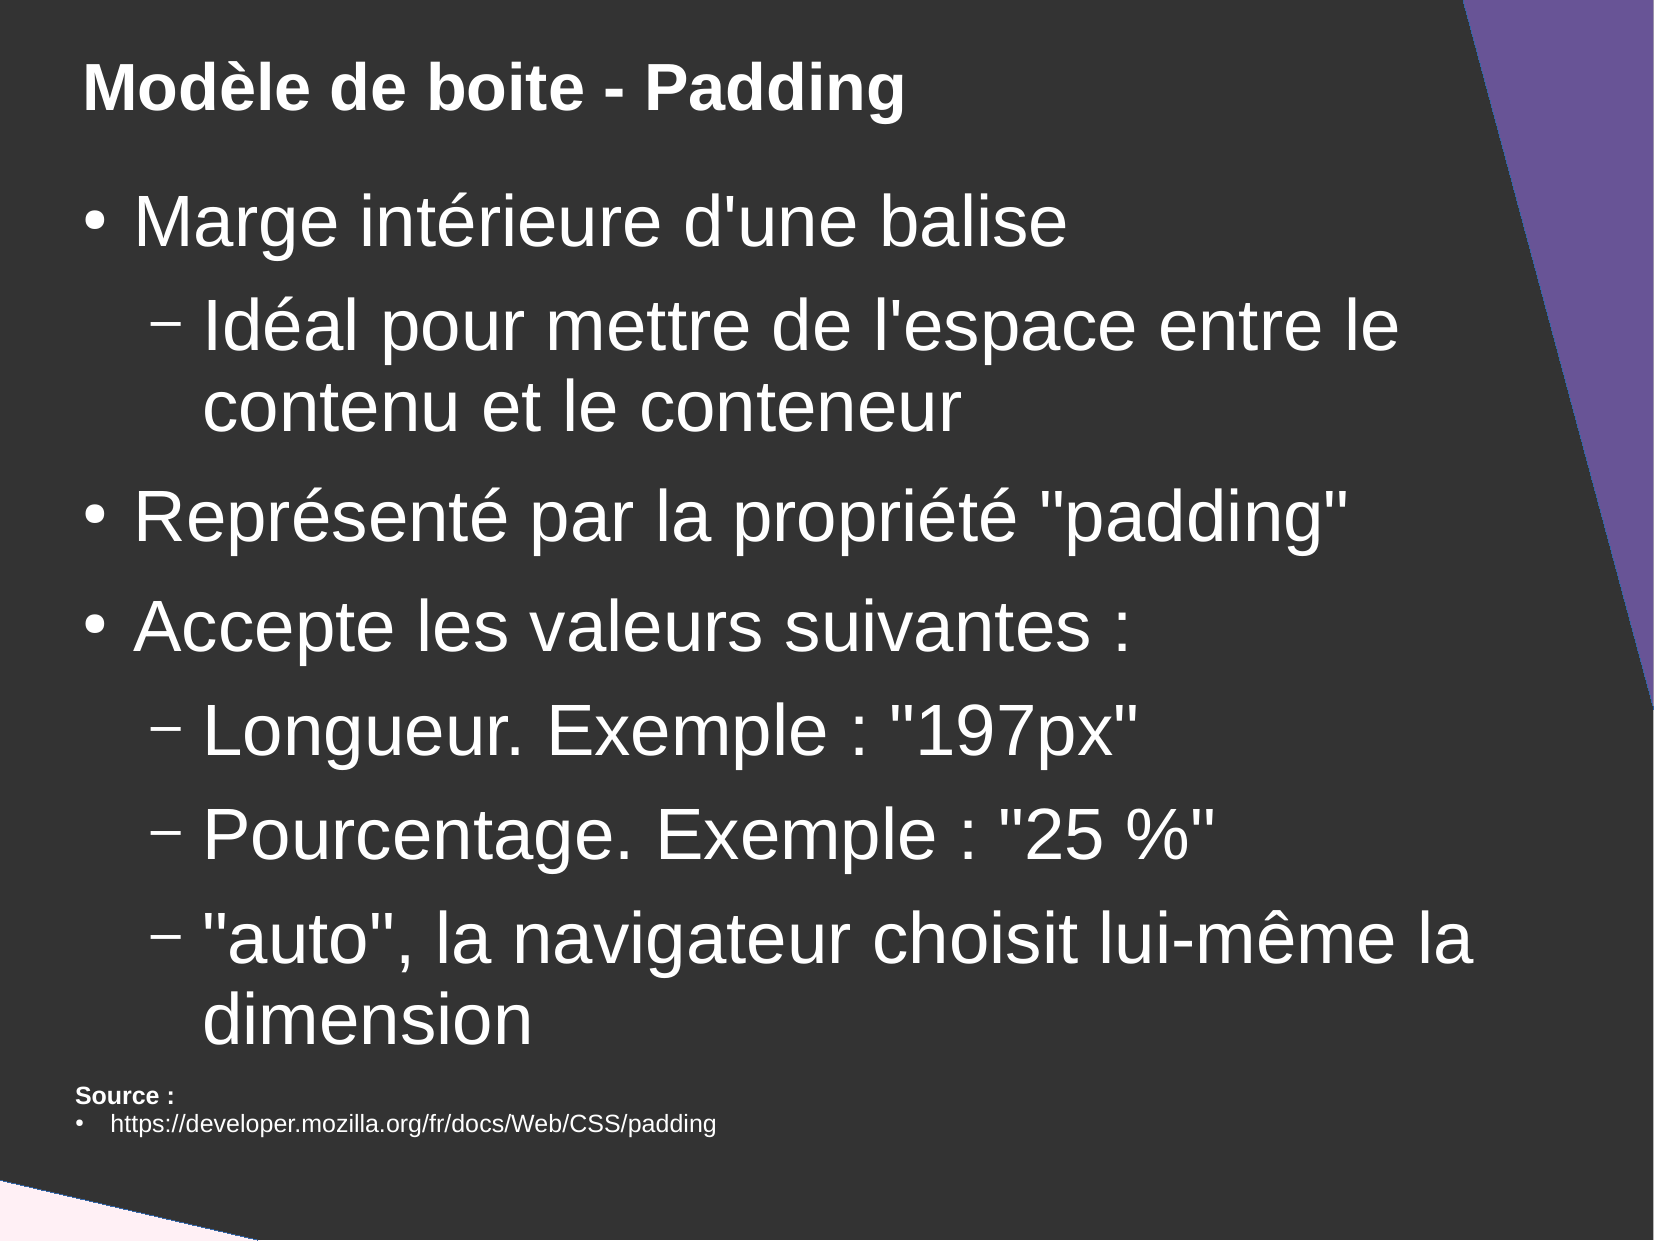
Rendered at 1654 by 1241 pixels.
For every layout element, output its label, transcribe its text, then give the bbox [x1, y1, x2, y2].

text_box [1463, 0, 1654, 710]
list Marge intérieure d'une balise Idéal pour mettre de l'espace entre le contenu et le conteneur Représenté par la propriété "padding" Accepte les valeurs suivantes : Longueur. Exemple : "197px" Pourcentage. Exemple : "25 %" "auto", la navigateur choisit lui-même la dimension [64, 180, 1604, 1063]
text_box [0, 1180, 262, 1241]
text_box Source : https://developer.mozilla.org/fr/docs/Web/CSS/padding [60, 1074, 1546, 1217]
title Modèle de boite - Padding [82, 49, 1571, 130]
